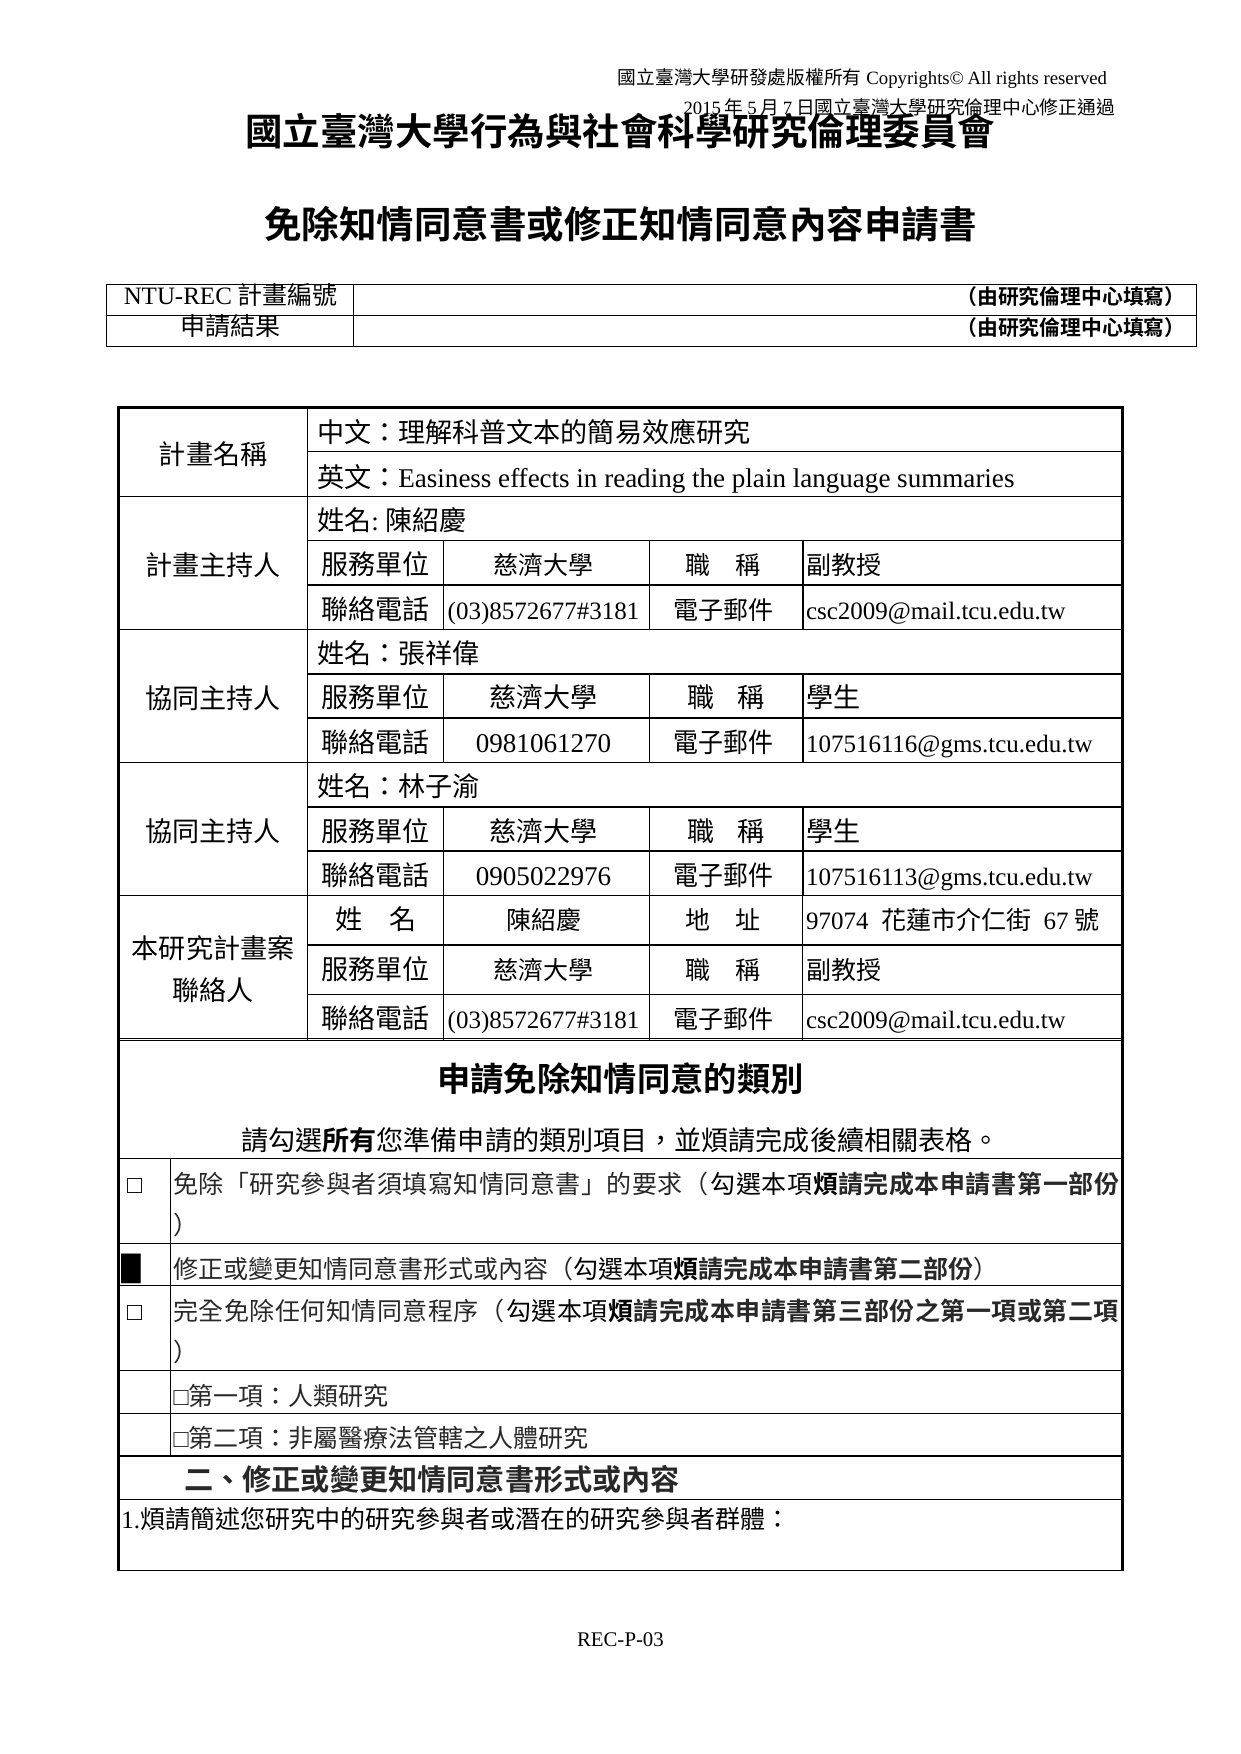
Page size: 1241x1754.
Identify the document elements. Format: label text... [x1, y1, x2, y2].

table_cell 陳紹慶 [444, 896, 649, 944]
table_cell 聯絡電話 [308, 852, 443, 895]
text 2015年5月7日國立臺灣大學研究倫理中心修正通過 [674, 92, 1225, 120]
table_cell 0905022976 [444, 852, 649, 895]
table_cell 107516116@gms.tcu.edu.tw [804, 719, 1121, 762]
table_cell 免除「研究參與者須填寫知情同意書」的要求（勾選本項煩請完成本申請書第一部份） [171, 1159, 1121, 1243]
table_cell 姓名：林子渝 [308, 763, 1121, 806]
table_header NTU-REC計畫編號 [107, 285, 353, 315]
table_cell csc2009@mail.tcu.edu.tw [804, 586, 1121, 628]
table_cell 服務單位 [308, 675, 443, 717]
table_cell █ [120, 1244, 170, 1285]
table_cell 協同主持人 [120, 630, 307, 762]
table_cell 職稱 [650, 541, 802, 584]
table_cell 職稱 [650, 946, 802, 993]
table_cell 慈濟大學 [444, 675, 649, 717]
table_cell 職稱 [650, 675, 802, 717]
table_cell 電子郵件 [650, 852, 802, 895]
table_cell 電子郵件 [650, 995, 802, 1038]
table_cell □第二項：非屬醫療法管轄之人體研究 [171, 1414, 1121, 1455]
text 國立臺灣大學研發處版權所有 Copyrights© All rights reserved [618, 63, 1225, 90]
table_cell (03)8572677#3181 [444, 586, 649, 628]
table_header 計畫名稱 [120, 409, 307, 496]
table_cell 姓名: 陳紹慶 [308, 497, 1121, 540]
table_cell 修正或變更知情同意書形式或內容（勾選本項煩請完成本申請書第二部份） [171, 1244, 1121, 1285]
table_cell 申請免除知情同意的類別 請勾選所有您準備申請的類別項目，並煩請完成後續相關表格。 [120, 1041, 1121, 1158]
table_cell 服務單位 [308, 808, 443, 850]
table_cell (03)8572677#3181 [444, 995, 649, 1038]
table_header 中文：理解科普文本的簡易效應研究 [308, 409, 1121, 451]
table_cell 學生 [804, 808, 1121, 850]
table_cell 計畫主持人 [120, 497, 307, 628]
table_cell 申請結果 [107, 316, 353, 346]
table_cell csc2009@mail.tcu.edu.tw [803, 995, 1121, 1038]
table_cell 慈濟大學 [444, 808, 649, 850]
table_cell 97074 花蓮市介仁街 67 號 [803, 896, 1121, 944]
table_cell [120, 1159, 170, 1243]
table_cell □第一項：人類研究 [171, 1371, 1121, 1412]
table_cell 姓名：張祥偉 [308, 630, 1121, 673]
table_cell 完全免除任何知情同意程序（勾選本項煩請完成本申請書第三部份之第一項或第二項） [171, 1286, 1121, 1370]
table_cell 電子郵件 [650, 719, 802, 762]
table_cell 學生 [804, 675, 1121, 717]
table_cell 姓 名 [308, 896, 443, 944]
text 國立臺灣大學行為與社會科學研究倫理委員會 [118, 99, 1122, 157]
table_cell 地 址 [650, 896, 802, 944]
table_cell 協同主持人 [120, 763, 307, 895]
table_cell [120, 1371, 170, 1412]
table_cell 慈濟大學 [444, 541, 649, 584]
table_cell 副教授 [803, 946, 1121, 993]
table_cell 聯絡電話 [308, 586, 443, 628]
table_cell 英文：Easiness effects in reading the plain language summaries [308, 452, 1121, 496]
text 免除知情同意書或修正知情同意內容申請書 [118, 191, 1122, 250]
table_cell 副教授 [804, 541, 1121, 584]
table_cell 服務單位 [308, 541, 443, 584]
table_cell [120, 1414, 170, 1455]
table_cell 0981061270 [444, 719, 649, 762]
table_header （由研究倫理中心填寫） [354, 285, 1196, 315]
table_cell 107516113@gms.tcu.edu.tw [804, 852, 1121, 895]
table_cell 慈濟大學 [444, 946, 649, 993]
table_cell [120, 1286, 170, 1370]
table_cell 電子郵件 [650, 586, 802, 628]
table_cell 二、修正或變更知情同意書形式或內容 [120, 1457, 1121, 1498]
table_cell （由研究倫理中心填寫） [354, 316, 1196, 346]
table_cell 聯絡電話 [308, 719, 443, 762]
table_cell 職稱 [650, 808, 802, 850]
table_cell 聯絡電話 [308, 995, 443, 1038]
table_cell 1.煩請簡述您研究中的研究參與者或潛在的研究參與者群體： [120, 1500, 1121, 1570]
table_cell 本研究計畫案聯絡人 [120, 896, 307, 1038]
table_cell 服務單位 [308, 946, 443, 993]
